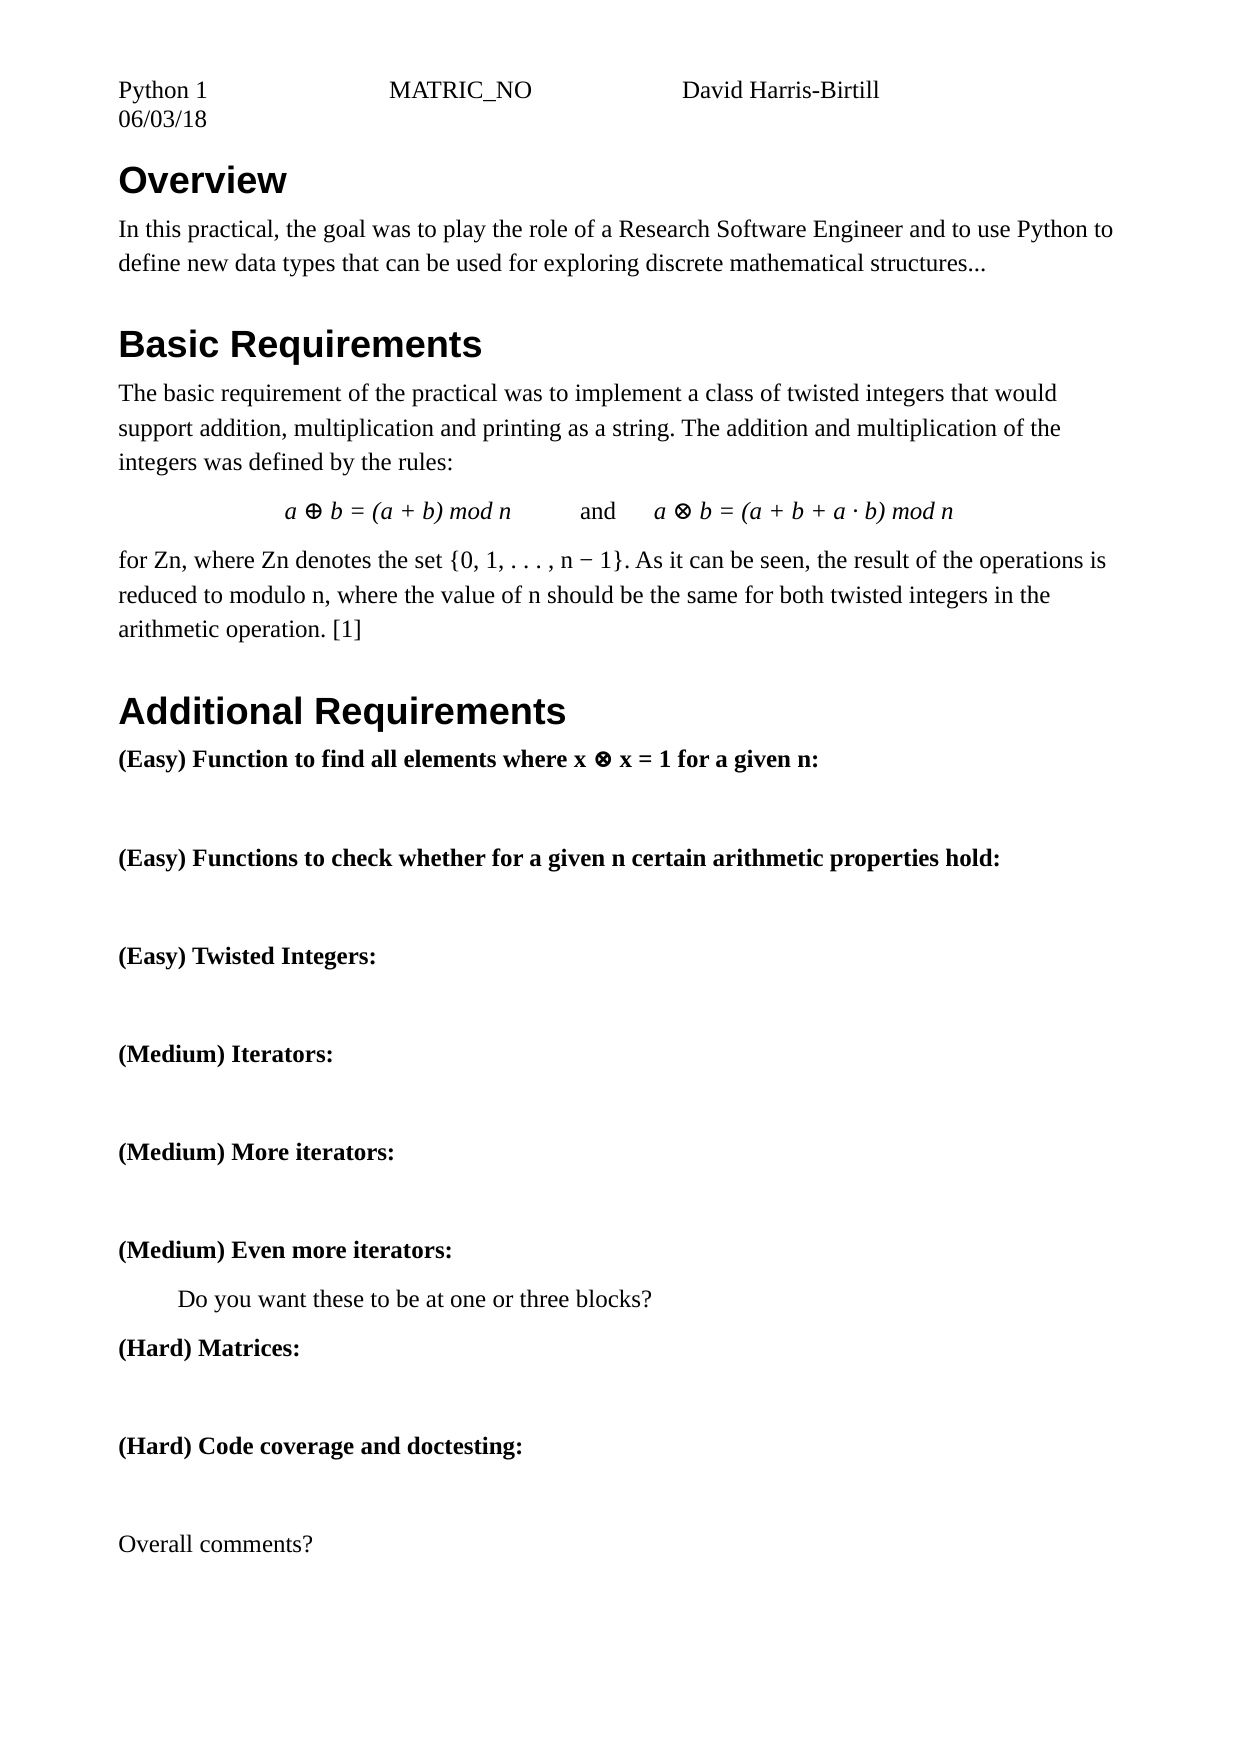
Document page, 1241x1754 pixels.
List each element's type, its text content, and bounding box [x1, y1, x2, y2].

text Do you want these to be at one or three blocks? [177, 1284, 1122, 1313]
text (Easy) Twisted Integers: [118, 941, 1122, 969]
text (Medium) Even more iterators: [118, 1235, 1122, 1264]
text Overall comments? [118, 1529, 1122, 1558]
text (Easy) Functions to check whether for a given n certain arithmetic properties hold: [118, 843, 1122, 871]
text (Hard) Matrices: [118, 1333, 1122, 1362]
text The basic requirement of the practical was to implement a class of twisted integers that would support addition, multiplication and printing as a string. The addition and multiplication of the integers was defined by the rules: [118, 378, 1122, 476]
text In this practical, the goal was to play the role of a Research Software Engineer and to use Python to define new data types that can be used for exploring discrete mathematical structures... [118, 214, 1122, 277]
subtitle Additional Requirements [118, 688, 1122, 732]
text (Medium) Iterators: [118, 1039, 1122, 1068]
text for Zn, where Zn denotes the set {0, 1, . . . , n − 1}. As it can be seen, the result of the operations is reduced to modulo n, where the value of n should be the same for both twisted integers in the arithmetic operation. [1] [118, 545, 1122, 643]
text (Medium) More iterators: [118, 1137, 1122, 1166]
text (Easy) Function to find all elements where x ⊗ x = 1 for a given n: [118, 744, 1122, 773]
text (Hard) Code coverage and doctesting: [118, 1431, 1122, 1460]
subtitle Overview [118, 157, 1122, 201]
subtitle Basic Requirements [118, 322, 1122, 366]
text a ⊕ b = (a + b) mod n and a ⊗ b = (a + b + a · b) mod n [118, 496, 1122, 525]
